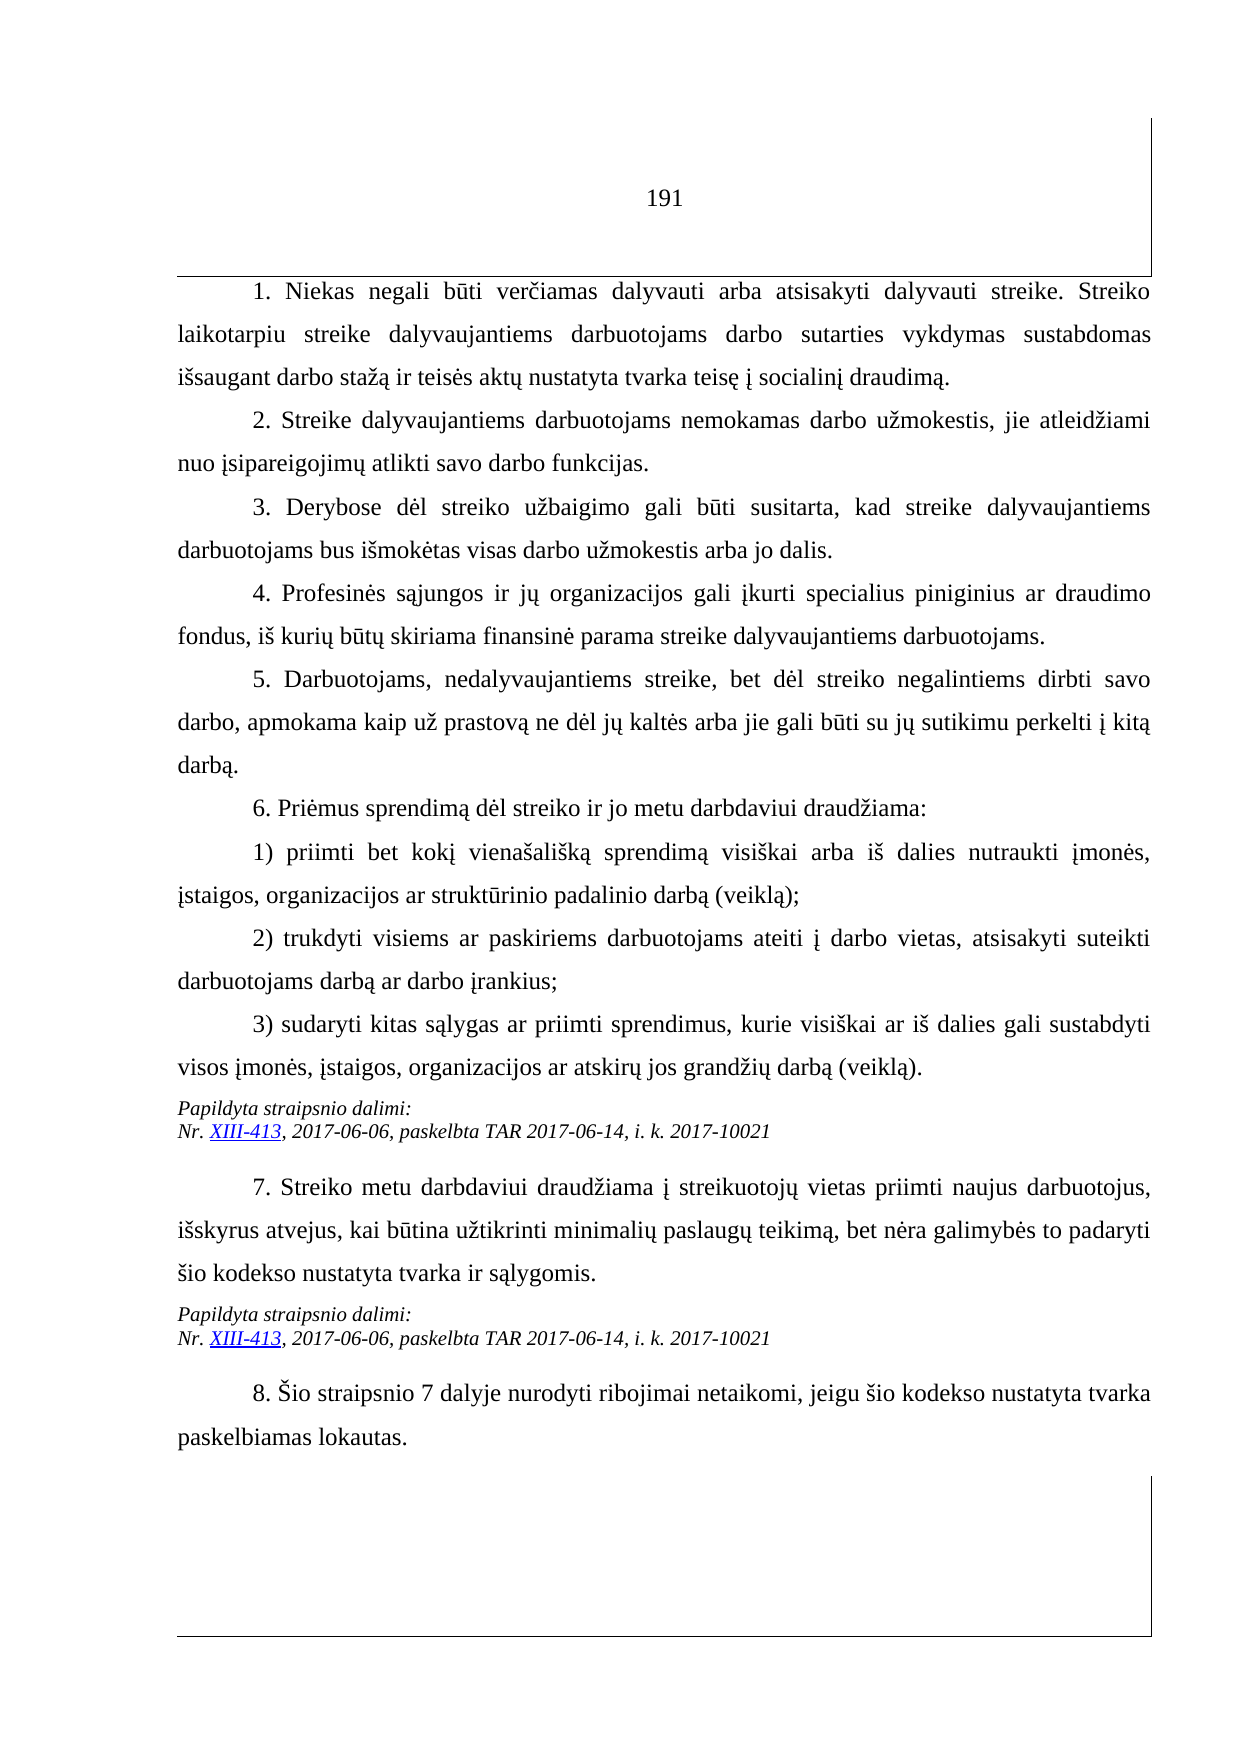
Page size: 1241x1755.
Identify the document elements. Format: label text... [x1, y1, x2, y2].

text 3) sudaryti kitas sąlygas ar priimti sprendimus, kurie visiškai ar iš dalies gali sustabdyti visos įmonės, įstaigos, organizacijos ar atskirų jos grandžių darbą (veiklą). [177, 1009, 1152, 1081]
text Papildyta straipsnio dalimi: [177, 1095, 1152, 1119]
text Nr. XIII-413, 2017-06-06, paskelbta TAR 2017-06-14, i. k. 2017-10021 [177, 1119, 1152, 1143]
text 6. Priėmus sprendimą dėl streiko ir jo metu darbdaviui draudžiama: [177, 793, 1152, 822]
text Nr. XIII-413, 2017-06-06, paskelbta TAR 2017-06-14, i. k. 2017-10021 [177, 1326, 1152, 1350]
text 5. Darbuotojams, nedalyvaujantiems streike, bet dėl streiko negalintiems dirbti savo darbo, apmokama kaip už prastovą ne dėl jų kaltės arba jie gali būti su jų sutikimu perkelti į kitą darbą. [177, 664, 1152, 779]
text 8. Šio straipsnio 7 dalyje nurodyti ribojimai netaikomi, jeigu šio kodekso nustatyta tvarka paskelbiamas lokautas. [177, 1378, 1152, 1450]
text 2) trukdyti visiems ar paskiriems darbuotojams ateiti į darbo vietas, atsisakyti suteikti darbuotojams darbą ar darbo įrankius; [177, 923, 1152, 995]
text 1) priimti bet kokį vienašališką sprendimą visiškai arba iš dalies nutraukti įmonės, įstaigos, organizacijos ar struktūrinio padalinio darbą (veiklą); [177, 837, 1152, 908]
text 3. Derybose dėl streiko užbaigimo gali būti susitarta, kad streike dalyvaujantiems darbuotojams bus išmokėtas visas darbo užmokestis arba jo dalis. [177, 492, 1152, 563]
text 7. Streiko metu darbdaviui draudžiama į streikuotojų vietas priimti naujus darbuotojus, išskyrus atvejus, kai būtina užtikrinti minimalių paslaugų teikimą, bet nėra galimybės to padaryti šio kodekso nustatyta tvarka ir sąlygomis. [177, 1172, 1152, 1287]
text Papildyta straipsnio dalimi: [177, 1302, 1152, 1326]
text 4. Profesinės sąjungos ir jų organizacijos gali įkurti specialius piniginius ar draudimo fondus, iš kurių būtų skiriama finansinė parama streike dalyvaujantiems darbuotojams. [177, 578, 1152, 650]
text 2. Streike dalyvaujantiems darbuotojams nemokamas darbo užmokestis, jie atleidžiami nuo įsipareigojimų atlikti savo darbo funkcijas. [177, 405, 1152, 477]
text 1. Niekas negali būti verčiamas dalyvauti arba atsisakyti dalyvauti streike. Streiko laikotarpiu streike dalyvaujantiems darbuotojams darbo sutarties vykdymas sustabdomas išsaugant darbo stažą ir teisės aktų nustatyta tvarka teisę į socialinį draudimą. [177, 276, 1152, 391]
